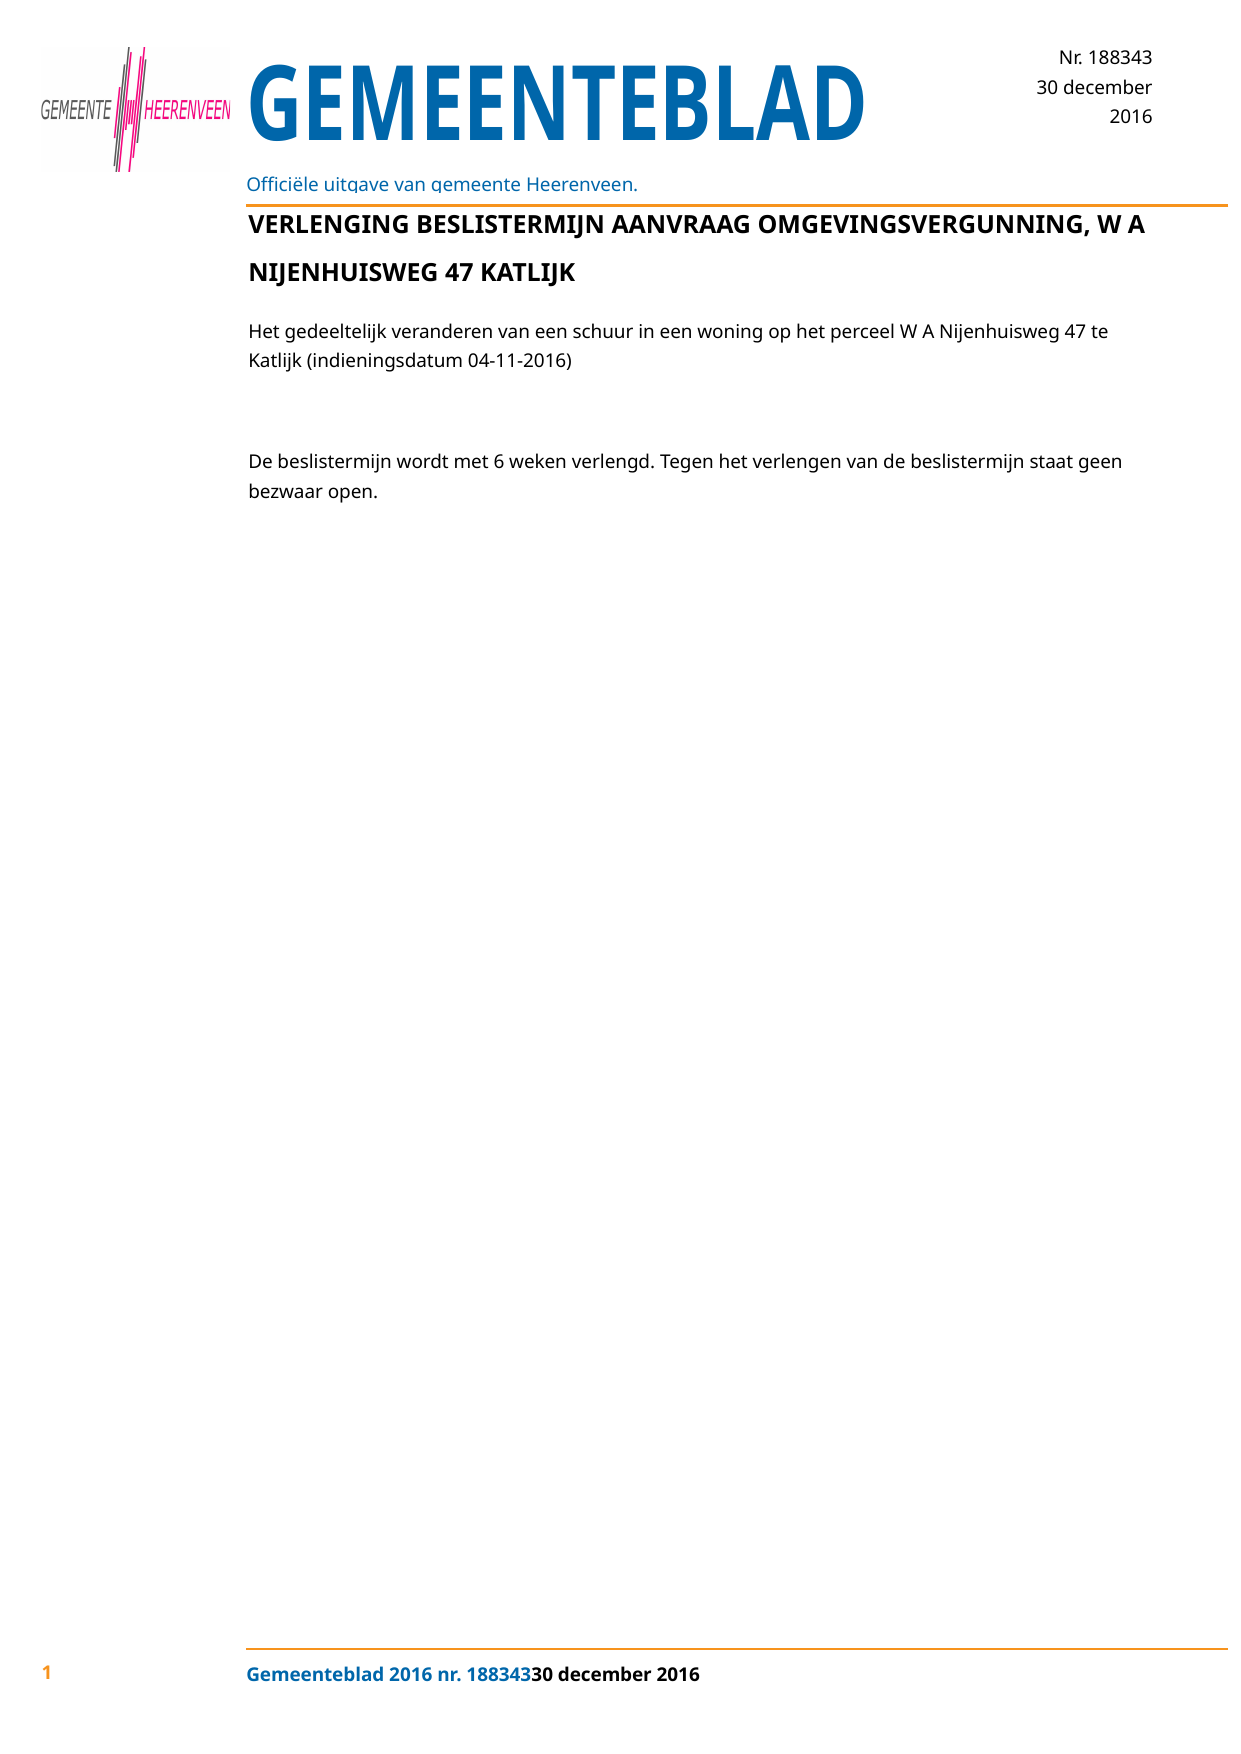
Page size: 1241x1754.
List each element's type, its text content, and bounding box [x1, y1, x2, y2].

picture [41, 47, 231, 172]
text De beslistermijn wordt met 6 weken verlengd. Tegen het verlengen van de beslistermijn staat geen bezwaar open. [248, 448, 1152, 504]
text VERLENGING BESLISTERMIJN AANVRAAG OMGEVINGSVERGUNNING, W A NIJENHUISWEG 47 KATLIJK [248, 207, 1152, 288]
text Het gedeeltelijk veranderen van een schuur in een woning op het perceel W A Nijenhuisweg 47 te Katlijk (indieningsdatum 04-11-2016) [248, 318, 1152, 373]
